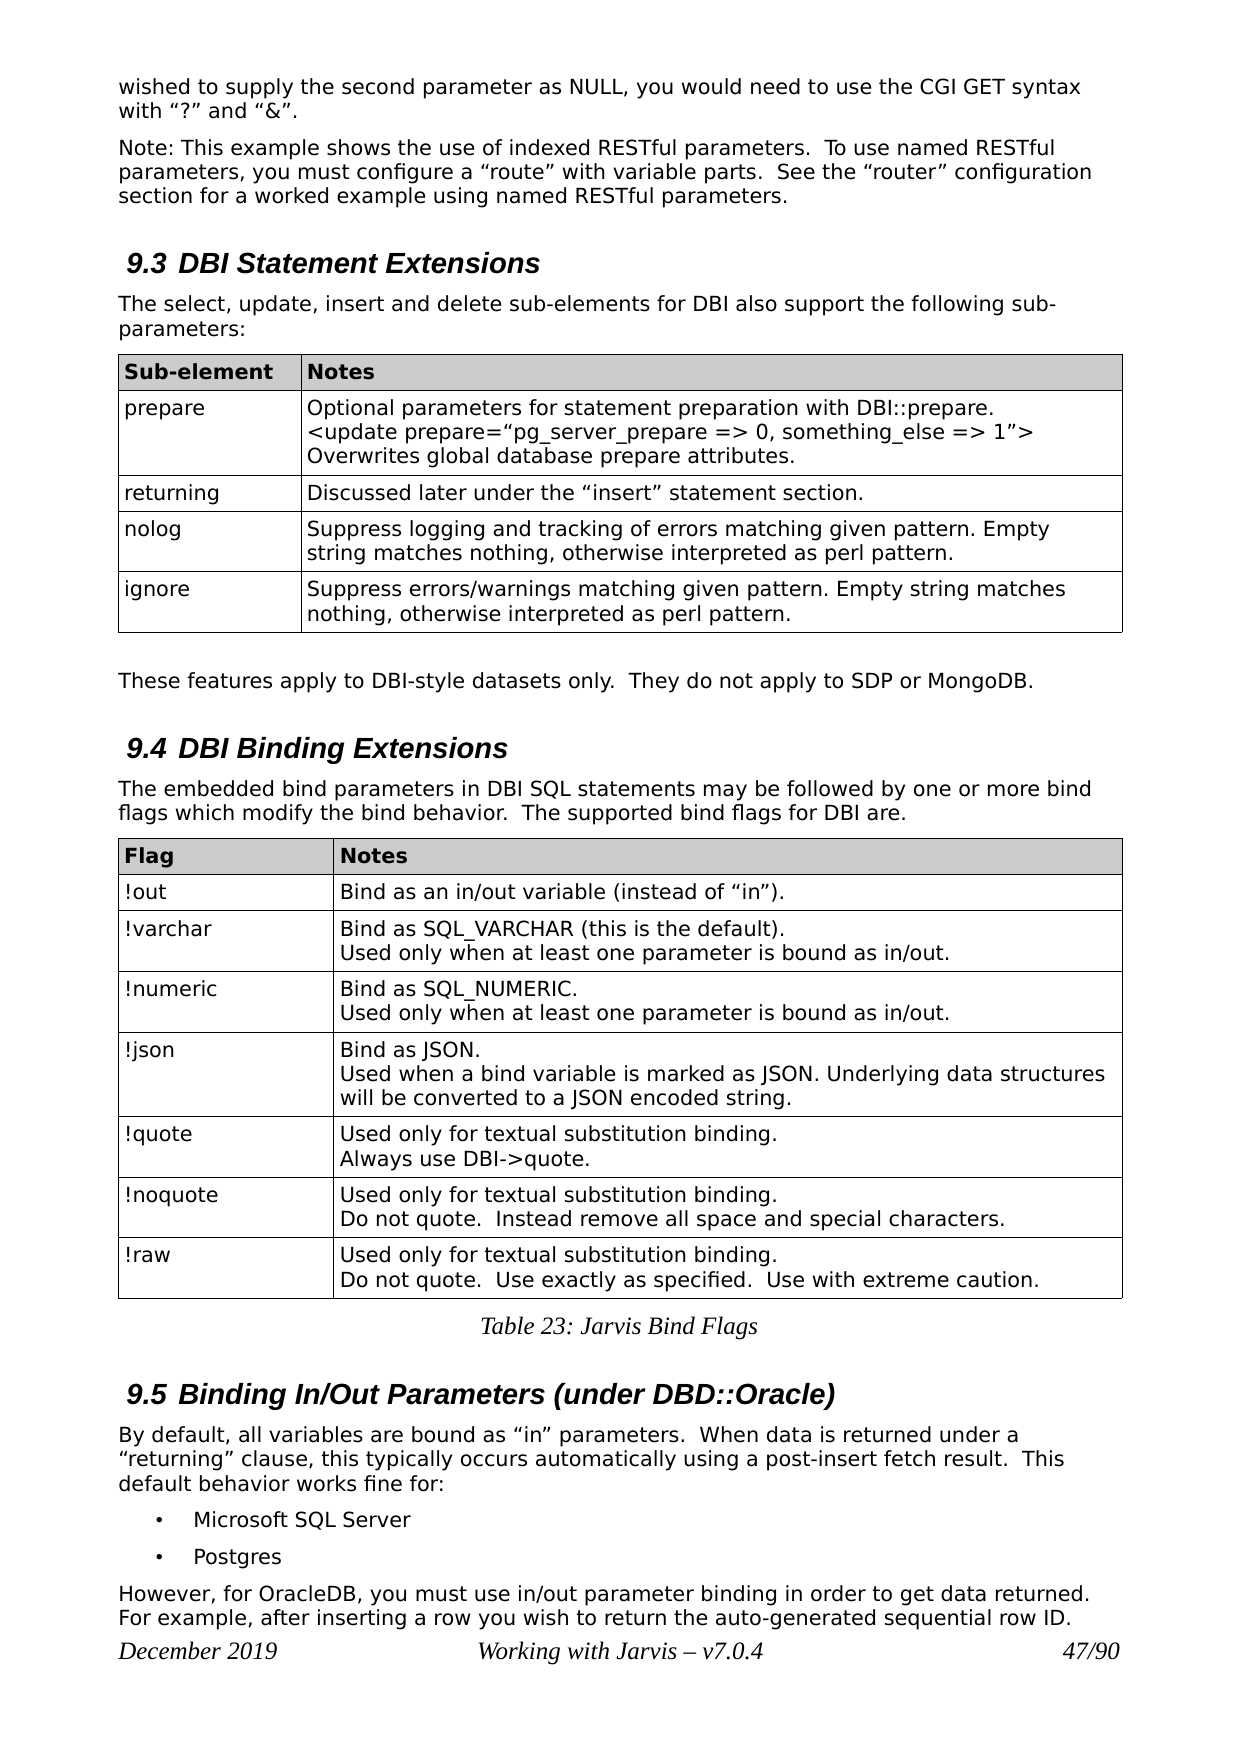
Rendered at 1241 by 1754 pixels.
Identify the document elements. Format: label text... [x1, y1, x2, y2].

table_cell Bind as SQL_NUMERIC. Used only when at least one parameter is bound as in/out. [334, 972, 1122, 1031]
table_cell !numeric [119, 972, 333, 1031]
table_cell nolog [119, 512, 301, 571]
table_cell !out [119, 875, 333, 910]
subtitle DBI Binding Extensions [118, 731, 1122, 764]
table_cell Used only for textual substitution binding. Do not quote. Use exactly as specified. Use with extreme caution. [334, 1238, 1122, 1298]
table_cell Suppress logging and tracking of errors matching given pattern. Empty string matches nothing, otherwise interpreted as perl pattern. [302, 512, 1122, 571]
table_cell Discussed later under the “insert” statement section. [302, 476, 1122, 511]
text By default, all variables are bound as “in” parameters. When data is returned under a “returning” clause, this typically occurs automatically using a post-insert fetch result. This default behavior works fine for: [118, 1423, 1122, 1496]
text Note: This example shows the use of indexed RESTful parameters. To use named RESTful parameters, you must configure a “route” with variable parts. See the “router” configuration section for a worked example using named RESTful parameters. [118, 136, 1122, 209]
table_header Notes [302, 355, 1122, 390]
table_cell !varchar [119, 911, 333, 971]
list Postgres [156, 1545, 1122, 1569]
table_header Flag [119, 839, 333, 874]
table_cell !noquote [119, 1178, 333, 1237]
table_cell Used only for textual substitution binding. Always use DBI->quote. [334, 1117, 1122, 1177]
table_header Notes [334, 839, 1122, 874]
table_cell Bind as SQL_VARCHAR (this is the default). Used only when at least one parameter is bound as in/out. [334, 911, 1122, 971]
text However, for OracleDB, you must use in/out parameter binding in order to get data returned. For example, after inserting a row you wish to return the auto-generated sequential row ID. [118, 1582, 1122, 1631]
table_cell Used only for textual substitution binding. Do not quote. Instead remove all space and special characters. [334, 1178, 1122, 1237]
text These features apply to DBI-style datasets only. They do not apply to SDP or MongoDB. [118, 669, 1122, 693]
table_cell Bind as JSON. Used when a bind variable is marked as JSON. Underlying data structures will be converted to a JSON encoded string. [334, 1033, 1122, 1116]
table_cell Optional parameters for statement preparation with DBI::prepare. <update prepare=“pg_server_prepare => 0, something_else => 1”> Overwrites global database prepare attributes. [302, 391, 1122, 474]
table_cell !quote [119, 1117, 333, 1177]
text Table 23: Jarvis Bind Flags [118, 1311, 1122, 1339]
table_cell returning [119, 476, 301, 511]
subtitle Binding In/Out Parameters (under DBD::Oracle) [118, 1377, 1122, 1411]
table_cell !json [119, 1033, 333, 1116]
table_cell !raw [119, 1238, 333, 1298]
table_header Sub-element [119, 355, 301, 390]
table_cell prepare [119, 391, 301, 474]
text The select, update, insert and delete sub-elements for DBI also support the following sub-parameters: [118, 292, 1122, 341]
table_cell Suppress errors/warnings matching given pattern. Empty string matches nothing, otherwise interpreted as perl pattern. [302, 572, 1122, 632]
text wished to supply the second parameter as NULL, you would need to use the CGI GET syntax with “?” and “&”. [118, 75, 1122, 123]
subtitle DBI Statement Extensions [118, 246, 1122, 280]
list Microsoft SQL Server [156, 1508, 1122, 1533]
table_cell Bind as an in/out variable (instead of “in”). [334, 875, 1122, 910]
table_cell ignore [119, 572, 301, 632]
text The embedded bind parameters in DBI SQL statements may be followed by one or more bind flags which modify the bind behavior. The supported bind flags for DBI are. [118, 777, 1122, 825]
